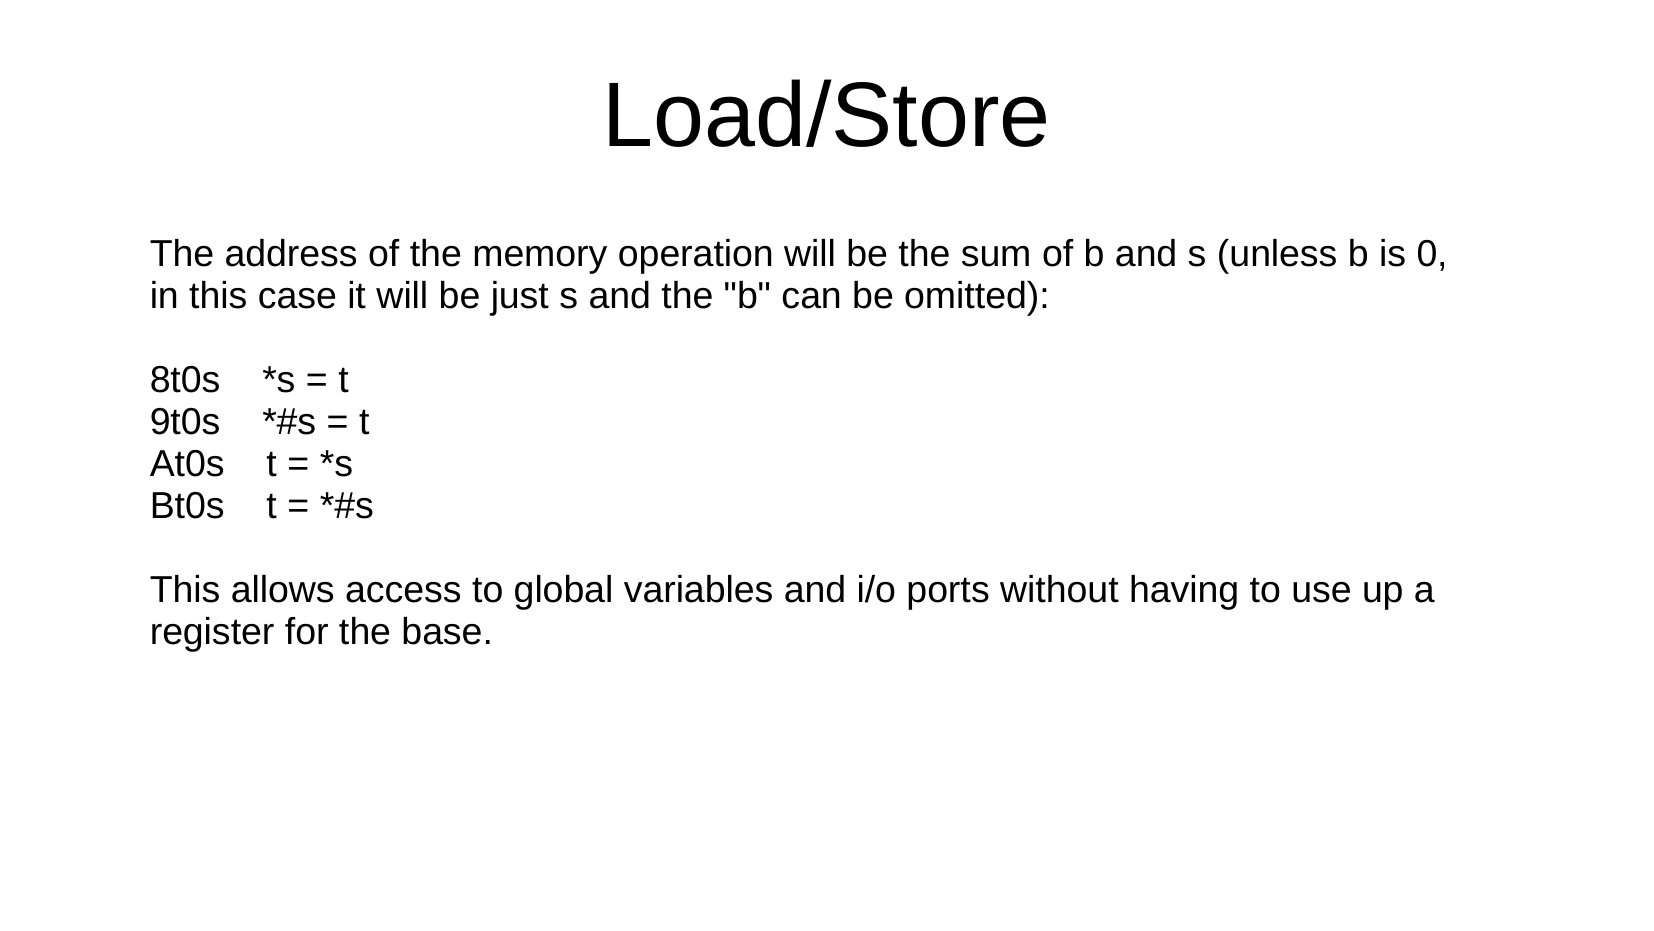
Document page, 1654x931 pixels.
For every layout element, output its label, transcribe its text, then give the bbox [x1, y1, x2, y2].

title Load/Store [82, 37, 1571, 193]
text_box The address of the memory operation will be the sum of b and s (unless b is 0, in this case it will be just s and the "b" can be omitted): 8t0s *s = t 9t0s *#s = t At0s t = *s Bt0s t = *#s This allows access to global variables and i/o ports without having to use up a register for the base. [135, 225, 1501, 912]
